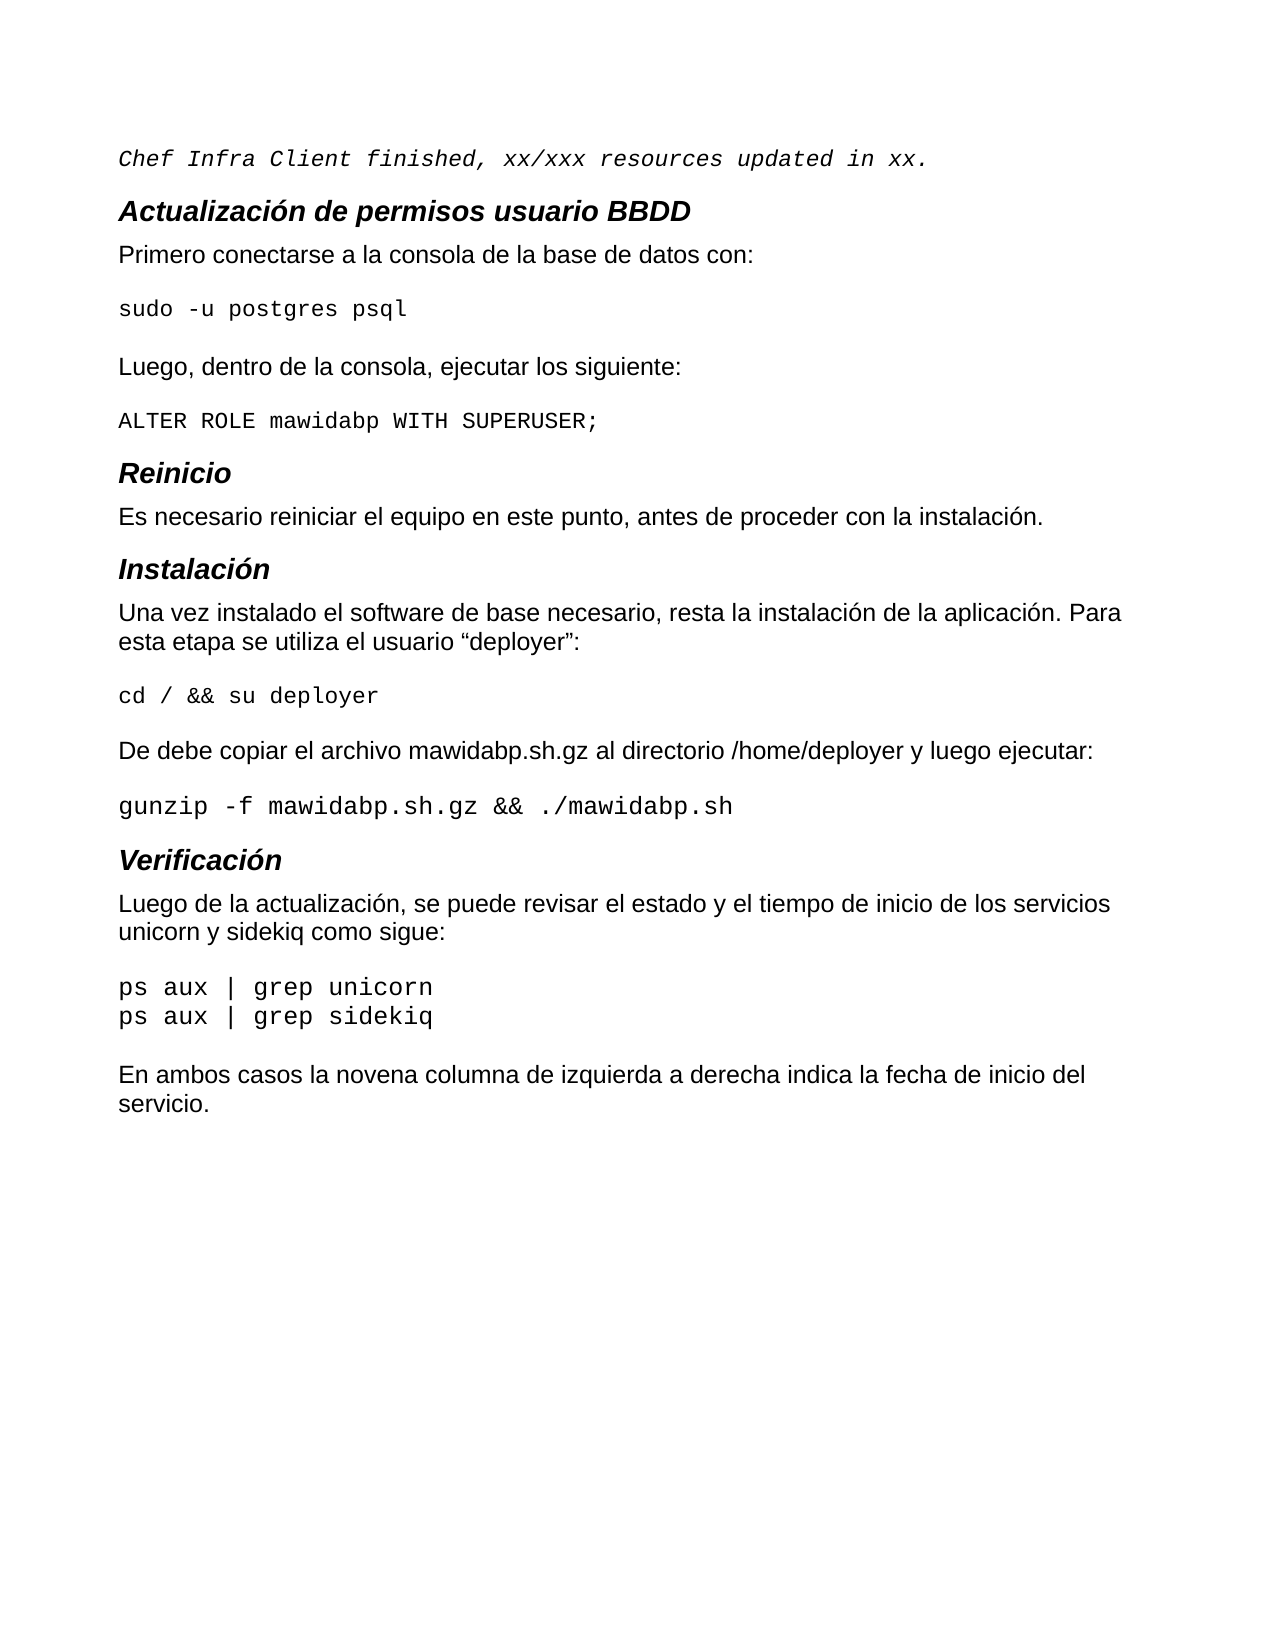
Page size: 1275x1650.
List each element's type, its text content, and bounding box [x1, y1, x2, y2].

text gunzip -f mawidabp.sh.gz && ./mawidabp.sh [118, 793, 1157, 822]
text ps aux | grep unicorn [118, 975, 1157, 1003]
subtitle Actualización de permisos usuario BBDD [118, 194, 1157, 227]
text Una vez instalado el software de base necesario, resta la instalación de la aplicación. Para esta etapa se utiliza el usuario “deployer”: [118, 598, 1157, 655]
subtitle Verificación [118, 843, 1157, 876]
subtitle Instalación [118, 552, 1157, 585]
text Luego, dentro de la consola, ejecutar los siguiente: [118, 352, 1157, 381]
text ps aux | grep sidekiq [118, 1003, 1157, 1032]
text Luego de la actualización, se puede revisar el estado y el tiempo de inicio de los servicios unicorn y sidekiq como sigue: [118, 889, 1157, 946]
text Primero conectarse a la consola de la base de datos con: [118, 240, 1157, 268]
text Chef Infra Client finished, xx/xxx resources updated in xx. [118, 147, 1157, 173]
subtitle Reinicio [118, 456, 1157, 490]
text En ambos casos la novena columna de izquierda a derecha indica la fecha de inicio del servicio. [118, 1060, 1157, 1118]
text Es necesario reiniciar el equipo en este punto, antes de proceder con la instalación. [118, 502, 1157, 531]
text cd / && su deployer [118, 684, 1157, 710]
text sudo -u postgres psql [118, 297, 1157, 323]
text De debe copiar el archivo mawidabp.sh.gz al directorio /home/deployer y luego ejecutar: [118, 736, 1157, 765]
text ALTER ROLE mawidabp WITH SUPERUSER; [118, 409, 1157, 435]
